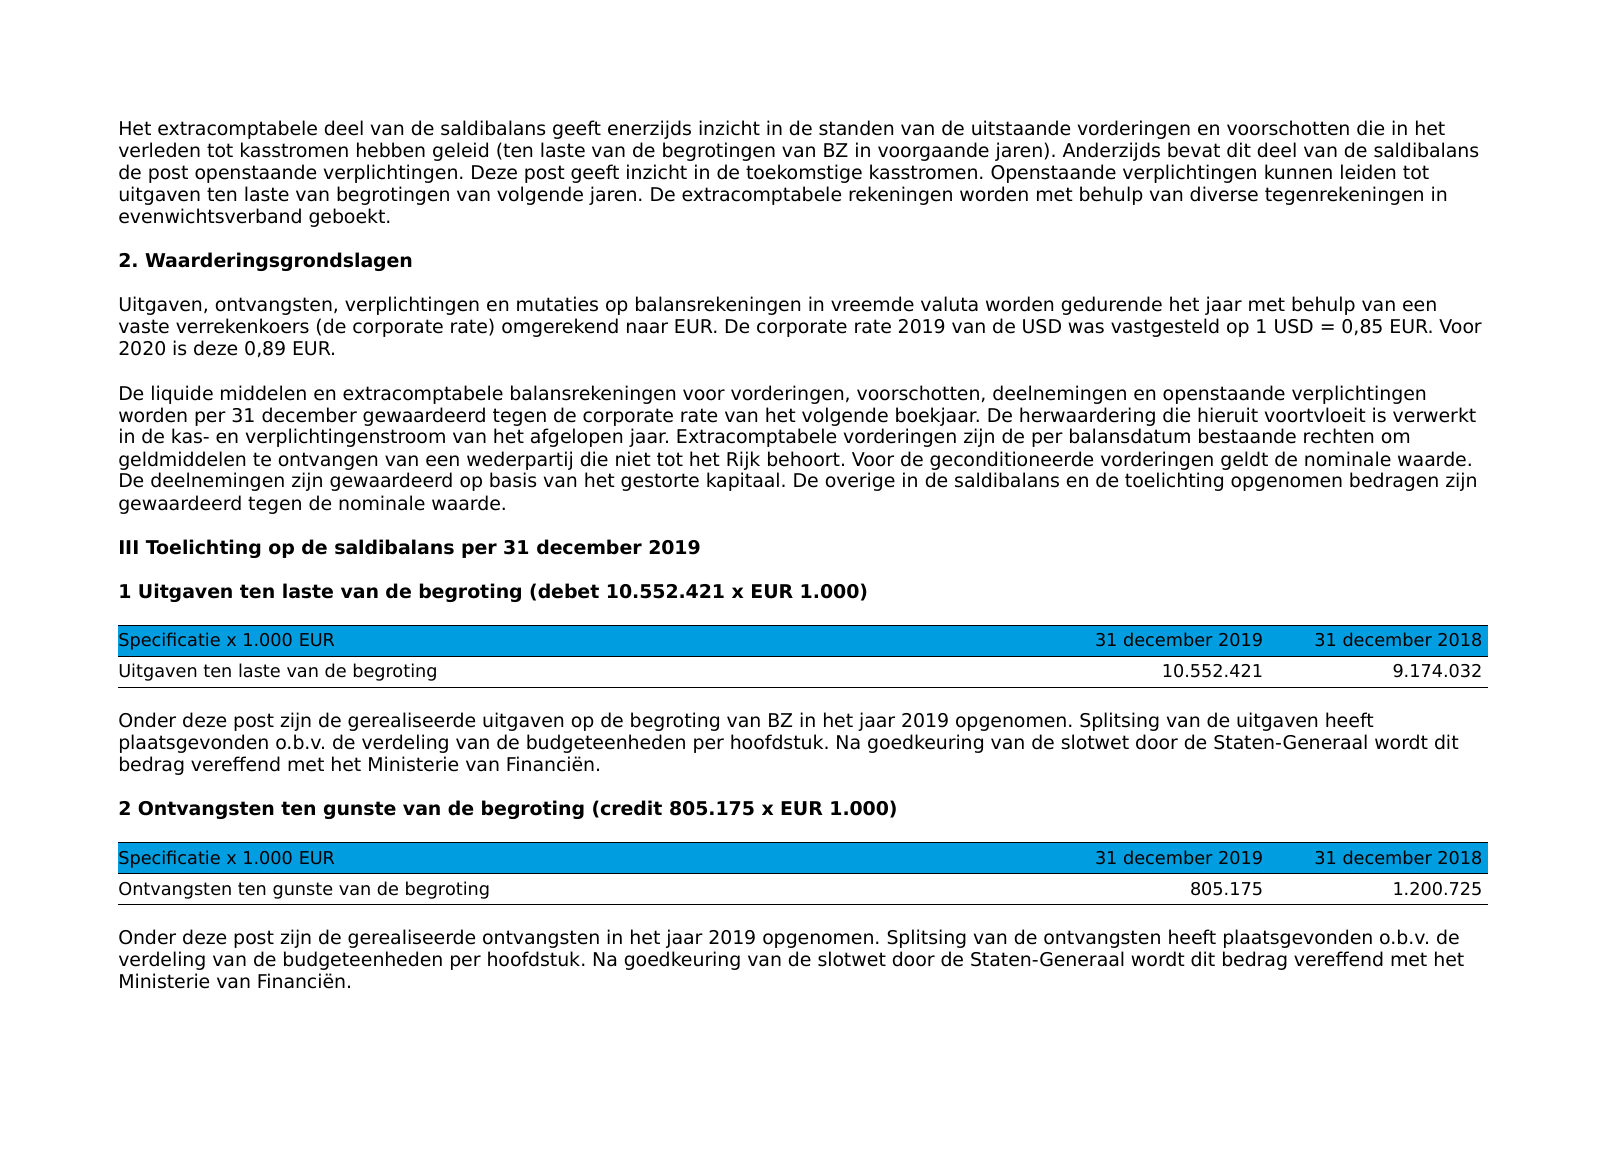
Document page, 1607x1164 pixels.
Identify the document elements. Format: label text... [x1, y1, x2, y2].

table_header Specificatie x 1.000 EUR [118, 626, 1050, 656]
subtitle 2. Waarderingsgrondslagen [118, 250, 1488, 272]
table_cell 1.200.725 [1269, 874, 1488, 904]
subtitle 2 Ontvangsten ten gunste van de begroting (credit 805.175 x EUR 1.000) [118, 798, 1488, 820]
table_header 31 december 2019 [1050, 626, 1269, 656]
text Onder deze post zijn de gerealiseerde ontvangsten in het jaar 2019 opgenomen. Splitsing van de ontvangsten heeft plaatsgevonden o.b.v. de verdeling van de budgeteenheden per hoofdstuk. Na goedkeuring van de slotwet door de Staten-Generaal wordt dit bedrag vereffend met het Ministerie van Financiën. [118, 927, 1488, 993]
subtitle 1 Uitgaven ten laste van de begroting (debet 10.552.421 x EUR 1.000) [118, 581, 1488, 603]
text Uitgaven, ontvangsten, verplichtingen en mutaties op balansrekeningen in vreemde valuta worden gedurende het jaar met behulp van een vaste verrekenkoers (de corporate rate) omgerekend naar EUR. De corporate rate 2019 van de USD was vastgesteld op 1 USD = 0,85 EUR. Voor 2020 is deze 0,89 EUR. [118, 294, 1488, 360]
table_header 31 december 2018 [1269, 843, 1488, 873]
table_header 31 december 2019 [1050, 843, 1269, 873]
text Het extracomptabele deel van de saldibalans geeft enerzijds inzicht in de standen van de uitstaande vorderingen en voorschotten die in het verleden tot kasstromen hebben geleid (ten laste van de begrotingen van BZ in voorgaande jaren). Anderzijds bevat dit deel van de saldibalans de post openstaande verplichtingen. Deze post geeft inzicht in de toekomstige kasstromen. Openstaande verplichtingen kunnen leiden tot uitgaven ten laste van begrotingen van volgende jaren. De extracomptabele rekeningen worden met behulp van diverse tegenrekeningen in evenwichtsverband geboekt. [118, 118, 1488, 228]
table_cell Ontvangsten ten gunste van de begroting [118, 874, 1050, 904]
text Onder deze post zijn de gerealiseerde uitgaven op de begroting van BZ in het jaar 2019 opgenomen. Splitsing van de uitgaven heeft plaatsgevonden o.b.v. de verdeling van de budgeteenheden per hoofdstuk. Na goedkeuring van de slotwet door de Staten-Generaal wordt dit bedrag vereffend met het Ministerie van Financiën. [118, 710, 1488, 776]
table_header Specificatie x 1.000 EUR [118, 843, 1050, 873]
text De liquide middelen en extracomptabele balansrekeningen voor vorderingen, voorschotten, deelnemingen en openstaande verplichtingen worden per 31 december gewaardeerd tegen de corporate rate van het volgende boekjaar. De herwaardering die hieruit voortvloeit is verwerkt in de kas- en verplichtingenstroom van het afgelopen jaar. Extracomptabele vorderingen zijn de per balansdatum bestaande rechten om geldmiddelen te ontvangen van een wederpartij die niet tot het Rijk behoort. Voor de geconditioneerde vorderingen geldt de nominale waarde. De deelnemingen zijn gewaardeerd op basis van het gestorte kapitaal. De overige in de saldibalans en de toelichting opgenomen bedragen zijn gewaardeerd tegen de nominale waarde. [118, 382, 1488, 514]
subtitle III Toelichting op de saldibalans per 31 december 2019 [118, 537, 1488, 558]
table_header 31 december 2018 [1269, 626, 1488, 656]
table_cell Uitgaven ten laste van de begroting [118, 657, 1050, 687]
table_cell 9.174.032 [1269, 657, 1488, 687]
table_cell 10.552.421 [1050, 657, 1269, 687]
table_cell 805.175 [1050, 874, 1269, 904]
